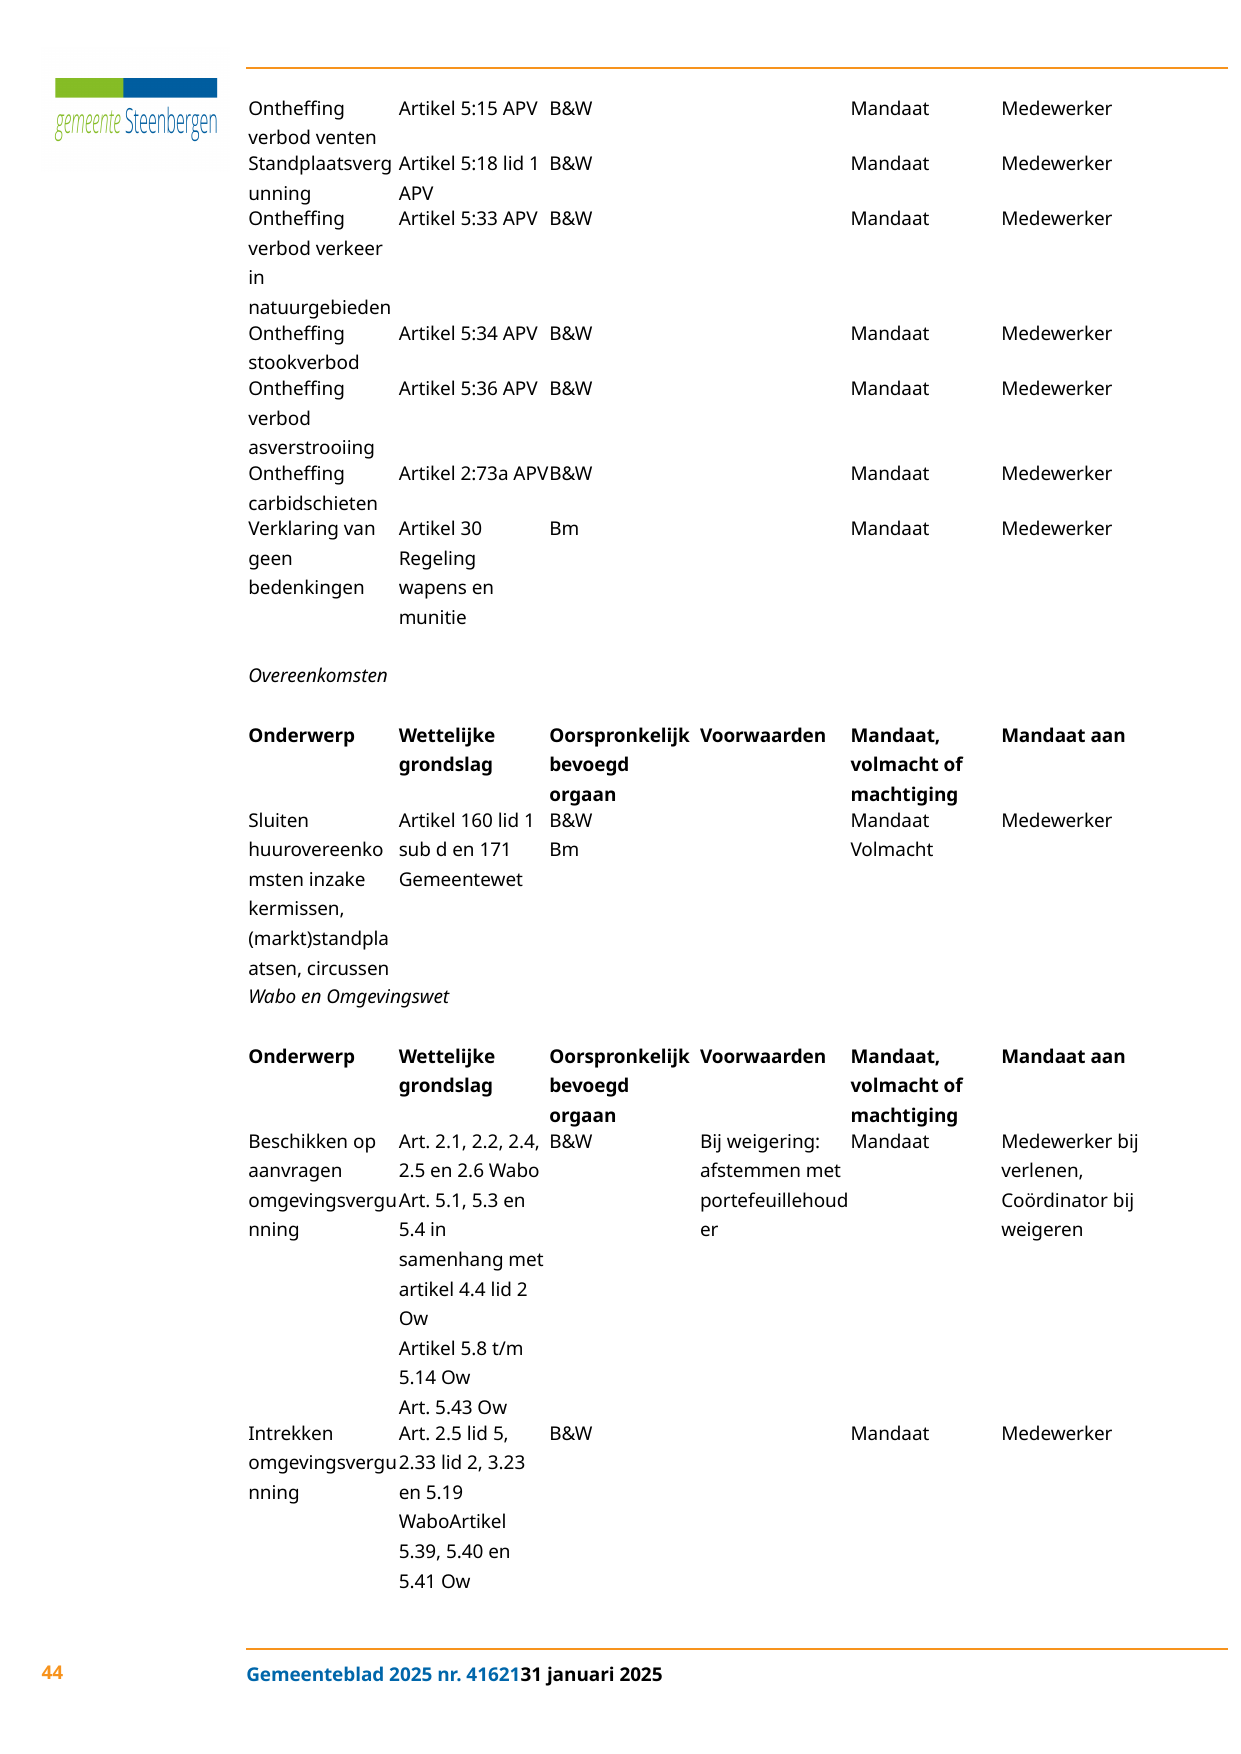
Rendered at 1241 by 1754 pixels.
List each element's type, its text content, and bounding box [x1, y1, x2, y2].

table_header Mandaat, volmacht of machtiging [850, 722, 1001, 807]
table_cell [700, 1420, 850, 1593]
picture [41, 47, 231, 172]
table_cell Medewerker [1001, 320, 1152, 375]
table_cell Ontheffing stookverbod [248, 320, 398, 375]
table_header Voorwaarden [700, 722, 850, 807]
table_cell Medewerker [1001, 1420, 1152, 1593]
table_header Wettelijke grondslag [399, 1043, 549, 1128]
table_header Onderwerp [248, 722, 398, 807]
table_cell Art. 2.5 lid 5, 2.33 lid 2, 3.23 en 5.19 WaboArtikel 5.39, 5.40 en 5.41 Ow [399, 1420, 549, 1593]
table_cell Medewerker [1001, 375, 1152, 460]
table_cell B&W [549, 375, 700, 460]
table_cell Medewerker [1001, 807, 1152, 981]
table_cell Ontheffing verbod verkeer in natuurgebieden [248, 205, 398, 320]
table_cell B&W [549, 205, 700, 320]
table_cell [700, 95, 850, 150]
table_cell Ontheffing carbidschieten [248, 460, 398, 515]
table_cell B&W Bm [549, 807, 700, 981]
table_cell Mandaat [850, 1420, 1001, 1593]
table_cell Mandaat [850, 150, 1001, 205]
table_cell Artikel 5:18 lid 1 APV [399, 150, 549, 205]
table_cell Mandaat Volmacht [850, 807, 1001, 981]
table_cell Sluiten huurovereenkomsten inzake kermissen, (markt)standplaatsen, circussen [248, 807, 398, 981]
table_cell Artikel 5:33 APV [399, 205, 549, 320]
table_cell Artikel 2:73a APV [399, 460, 549, 515]
table_cell Mandaat [850, 515, 1001, 630]
table_cell [700, 807, 850, 981]
table_cell Standplaatsvergunning [248, 150, 398, 205]
table_cell Mandaat [850, 1128, 1001, 1420]
table_cell B&W [549, 150, 700, 205]
table_cell B&W [549, 1128, 700, 1420]
table_cell Medewerker [1001, 95, 1152, 150]
table_cell B&W [549, 460, 700, 515]
text Overeenkomsten [248, 663, 1152, 688]
table_cell [700, 205, 850, 320]
table_cell Mandaat [850, 205, 1001, 320]
table_cell Ontheffing verbod asverstrooiing [248, 375, 398, 460]
table_cell Artikel 5:34 APV [399, 320, 549, 375]
table_header Mandaat aan [1001, 1043, 1152, 1128]
table_cell Verklaring van geen bedenkingen [248, 515, 398, 630]
table_cell B&W [549, 320, 700, 375]
table_cell [700, 150, 850, 205]
table_cell Ontheffing verbod venten [248, 95, 398, 150]
table_header Mandaat, volmacht of machtiging [850, 1043, 1001, 1128]
table_header Oorspronkelijk bevoegd orgaan [549, 1043, 700, 1128]
table_cell Medewerker [1001, 150, 1152, 205]
table_cell [700, 375, 850, 460]
table_cell Beschikken op aanvragen omgevingsvergunning [248, 1128, 398, 1420]
table_cell Mandaat [850, 95, 1001, 150]
table_header Voorwaarden [700, 1043, 850, 1128]
table_header Oorspronkelijk bevoegd orgaan [549, 722, 700, 807]
text Wabo en Omgevingswet [248, 984, 1152, 1009]
table_header Mandaat aan [1001, 722, 1152, 807]
table_cell Artikel 5:15 APV [399, 95, 549, 150]
table_cell Mandaat [850, 375, 1001, 460]
table_cell Medewerker bij verlenen, Coördinator bij weigeren [1001, 1128, 1152, 1420]
table_cell Mandaat [850, 460, 1001, 515]
table_cell Medewerker [1001, 205, 1152, 320]
table_cell B&W [549, 1420, 700, 1593]
table_cell B&W [549, 95, 700, 150]
table_cell [700, 460, 850, 515]
table_cell Artikel 5:36 APV [399, 375, 549, 460]
table_cell Medewerker [1001, 460, 1152, 515]
table_header Wettelijke grondslag [399, 722, 549, 807]
table_cell Artikel 30 Regeling wapens en munitie [399, 515, 549, 630]
table_cell Mandaat [850, 320, 1001, 375]
table_cell [700, 320, 850, 375]
table_cell Medewerker [1001, 515, 1152, 630]
table_cell Art. 2.1, 2.2, 2.4, 2.5 en 2.6 Wabo Art. 5.1, 5.3 en 5.4 in samenhang met artikel 4.4 lid 2 Ow Artikel 5.8 t/m 5.14 Ow Art. 5.43 Ow [399, 1128, 549, 1420]
table_cell Bij weigering: afstemmen met portefeuillehouder [700, 1128, 850, 1420]
table_cell [700, 515, 850, 630]
table_header Onderwerp [248, 1043, 398, 1128]
table_cell Intrekken omgevingsvergunning [248, 1420, 398, 1593]
table_cell Bm [549, 515, 700, 630]
table_cell Artikel 160 lid 1 sub d en 171 Gemeentewet [399, 807, 549, 981]
